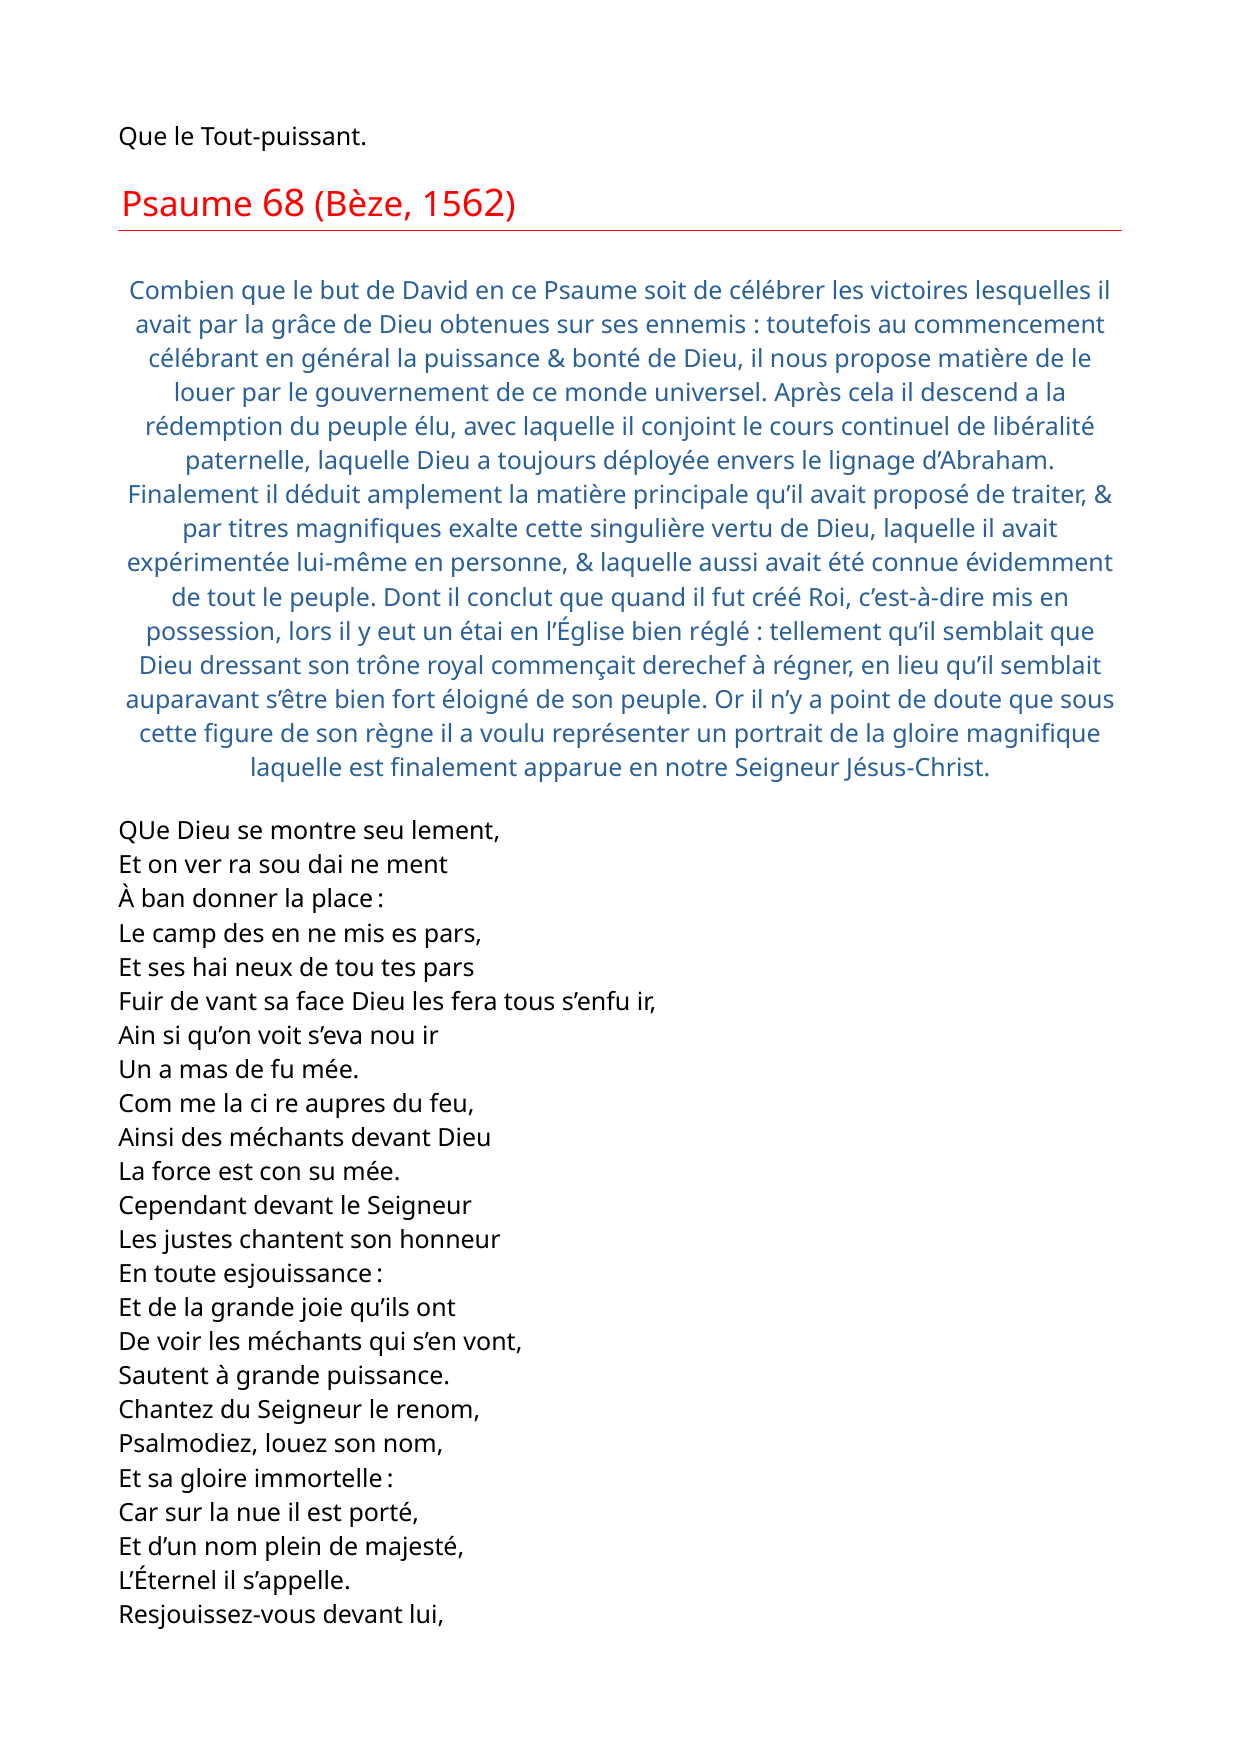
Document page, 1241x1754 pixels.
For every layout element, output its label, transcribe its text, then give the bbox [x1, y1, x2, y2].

text Sautent à grande puissance. [118, 1358, 1122, 1392]
text Les justes chantent son honneur [118, 1222, 1122, 1256]
text La force est con su mée. [118, 1154, 1122, 1188]
text Fuir de vant sa face Dieu les fera tous s’enfu ir, [118, 983, 1122, 1017]
subtitle Psaume 68 (Bèze, 1562) [118, 173, 1122, 230]
text Que le Tout-puissant. [118, 118, 1122, 152]
text Car sur la nue il est porté, [118, 1494, 1122, 1528]
text Et d’un nom plein de majesté, [118, 1528, 1122, 1562]
text Un a mas de fu mée. [118, 1051, 1122, 1086]
text QUe Dieu se montre seu lement, [118, 813, 1122, 847]
text L’Éternel il s’appelle. [118, 1562, 1122, 1596]
text À ban donner la place : [118, 881, 1122, 915]
text Le camp des en ne mis es pars, [118, 915, 1122, 949]
text Et de la grande joie qu’ils ont [118, 1290, 1122, 1324]
text Et sa gloire immortelle : [118, 1460, 1122, 1494]
text Psalmodiez, louez son nom, [118, 1426, 1122, 1460]
text Resjouissez-vous devant lui, [118, 1596, 1122, 1631]
text Et ses hai neux de tou tes pars [118, 949, 1122, 983]
text Ain si qu’on voit s’eva nou ir [118, 1017, 1122, 1051]
text De voir les méchants qui s’en vont, [118, 1324, 1122, 1358]
text Combien que le but de David en ce Psaume soit de célébrer les victoires lesquelles il avait par la grâce de Dieu obtenues sur ses ennemis : toutefois au commencement célébrant en général la puissance & bonté de Dieu, il nous propose matière de le louer par le gouvernement de ce monde universel. Après cela il descend a la rédemption du peuple élu, avec laquelle il conjoint le cours continuel de libéralité paternelle, laquelle Dieu a toujours déployée envers le lignage d’Abraham. Finalement il déduit amplement la matière principale qu’il avait proposé de traiter, & par titres magnifiques exalte cette singulière vertu de Dieu, laquelle il avait expérimentée lui-même en personne, & laquelle aussi avait été connue évidemment de tout le peuple. Dont il conclut que quand il fut créé Roi, c’est-à-dire mis en possession, lors il y eut un étai en l’Église bien réglé : tellement qu’il semblait que Dieu dressant son trône royal commençait derechef à régner, en lieu qu’il semblait auparavant s’être bien fort éloigné de son peuple. Or il n’y a point de doute que sous cette figure de son règne il a voulu représenter un portrait de la gloire magnifique laquelle est finalement apparue en notre Seigneur Jésus-Christ. [118, 273, 1122, 783]
text Cependant devant le Seigneur [118, 1188, 1122, 1222]
text Et on ver ra sou dai ne ment [118, 847, 1122, 881]
text En toute esjouissance : [118, 1256, 1122, 1290]
text Com me la ci re aupres du feu, [118, 1086, 1122, 1119]
text Chantez du Seigneur le renom, [118, 1392, 1122, 1426]
text Ainsi des méchants devant Dieu [118, 1119, 1122, 1154]
